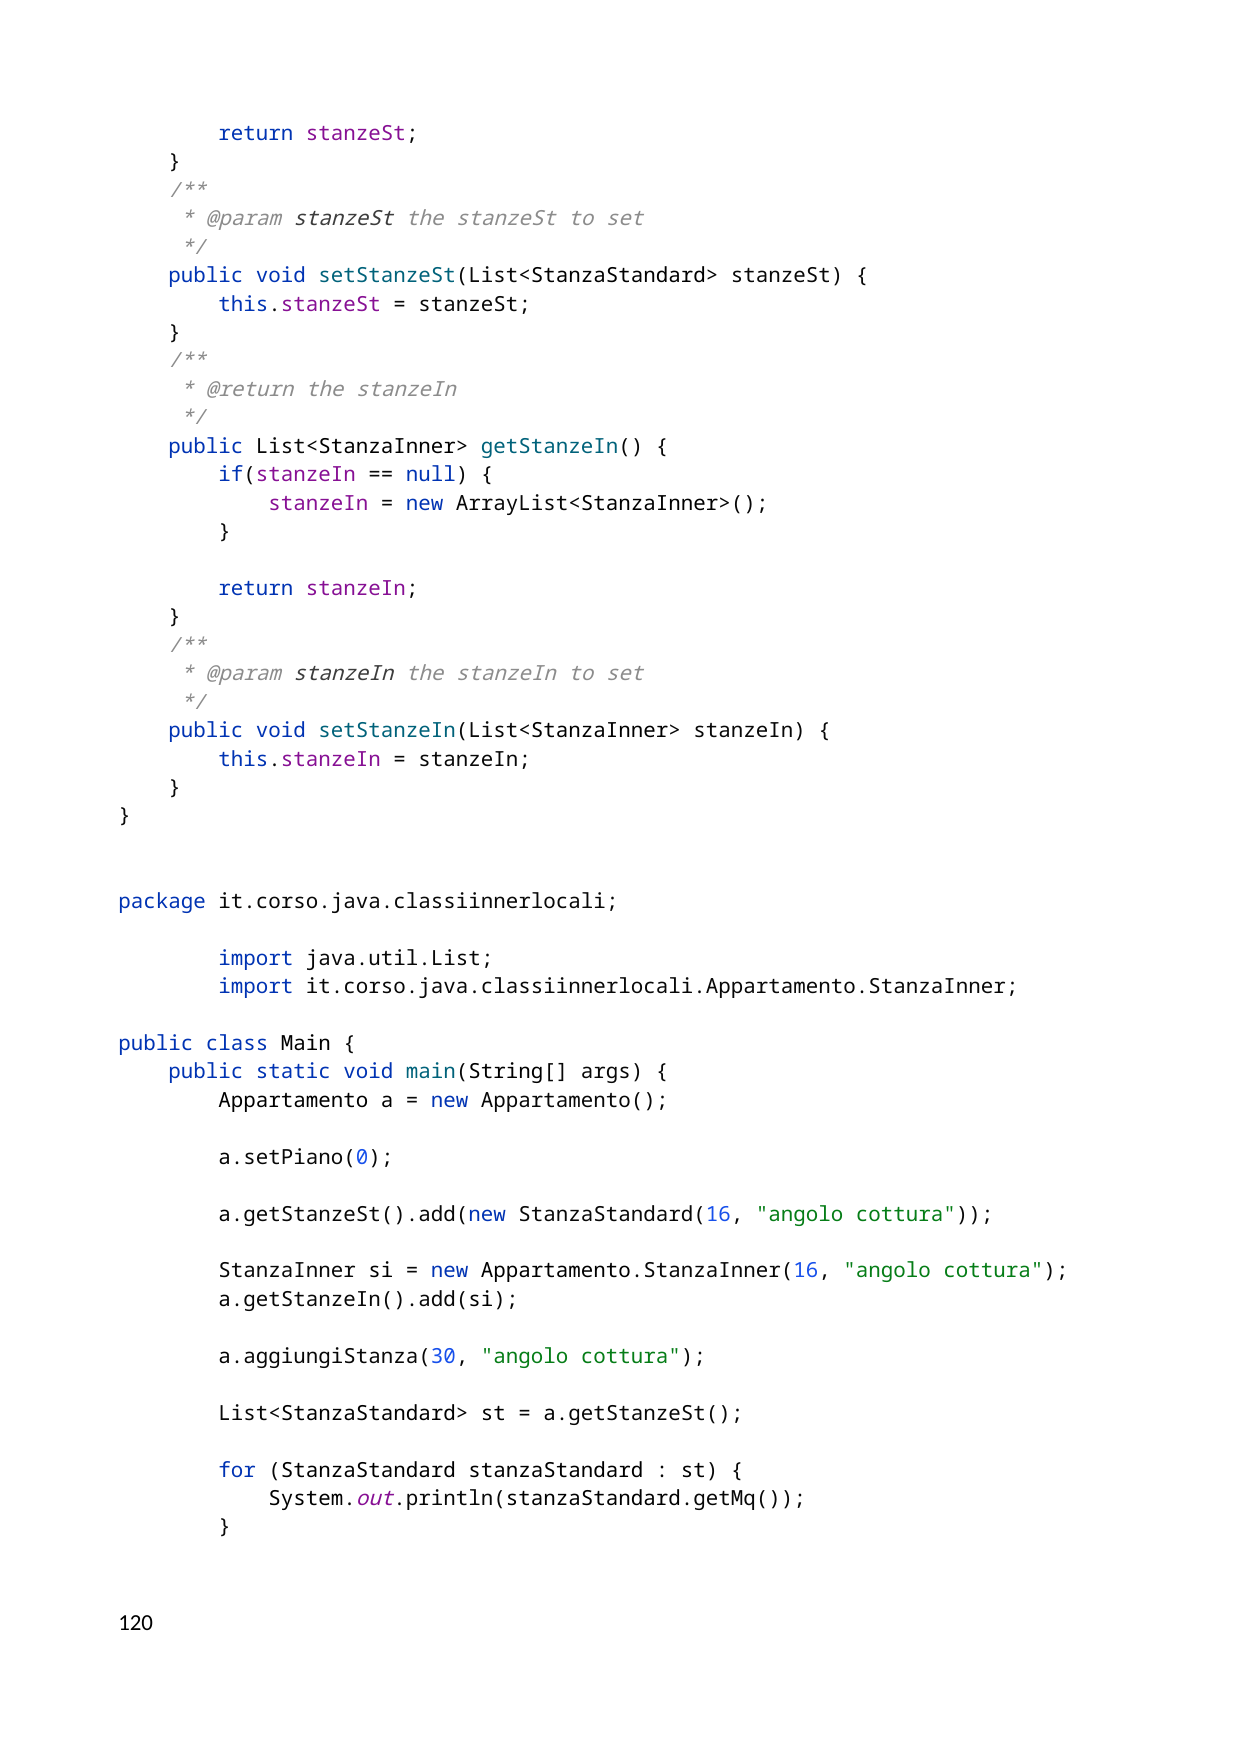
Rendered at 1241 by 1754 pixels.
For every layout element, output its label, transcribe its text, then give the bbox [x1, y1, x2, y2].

text return stanzeSt; } /** * @param stanzeSt the stanzeSt to set */ public void setStanzeSt(List<StanzaStandard> stanzeSt) { this.stanzeSt = stanzeSt; } /** * @return the stanzeIn */ public List<StanzaInner> getStanzeIn() { if(stanzeIn == null) { stanzeIn = new ArrayList<StanzaInner>(); } return stanzeIn; } /** * @param stanzeIn the stanzeIn to set */ public void setStanzeIn(List<StanzaInner> stanzeIn) { this.stanzeIn = stanzeIn; } } package it.corso.java.classiinnerlocali; import java.util.List; import it.corso.java.classiinnerlocali.Appartamento.StanzaInner; public class Main { public static void main(String[] args) { Appartamento a = new Appartamento(); a.setPiano(0); a.getStanzeSt().add(new StanzaStandard(16, "angolo cottura")); StanzaInner si = new Appartamento.StanzaInner(16, "angolo cottura"); a.getStanzeIn().add(si); a.aggiungiStanza(30, "angolo cottura"); List<StanzaStandard> st = a.getStanzeSt(); for (StanzaStandard stanzaStandard : st) { System.out.println(stanzaStandard.getMq()); } [118, 118, 1122, 1568]
